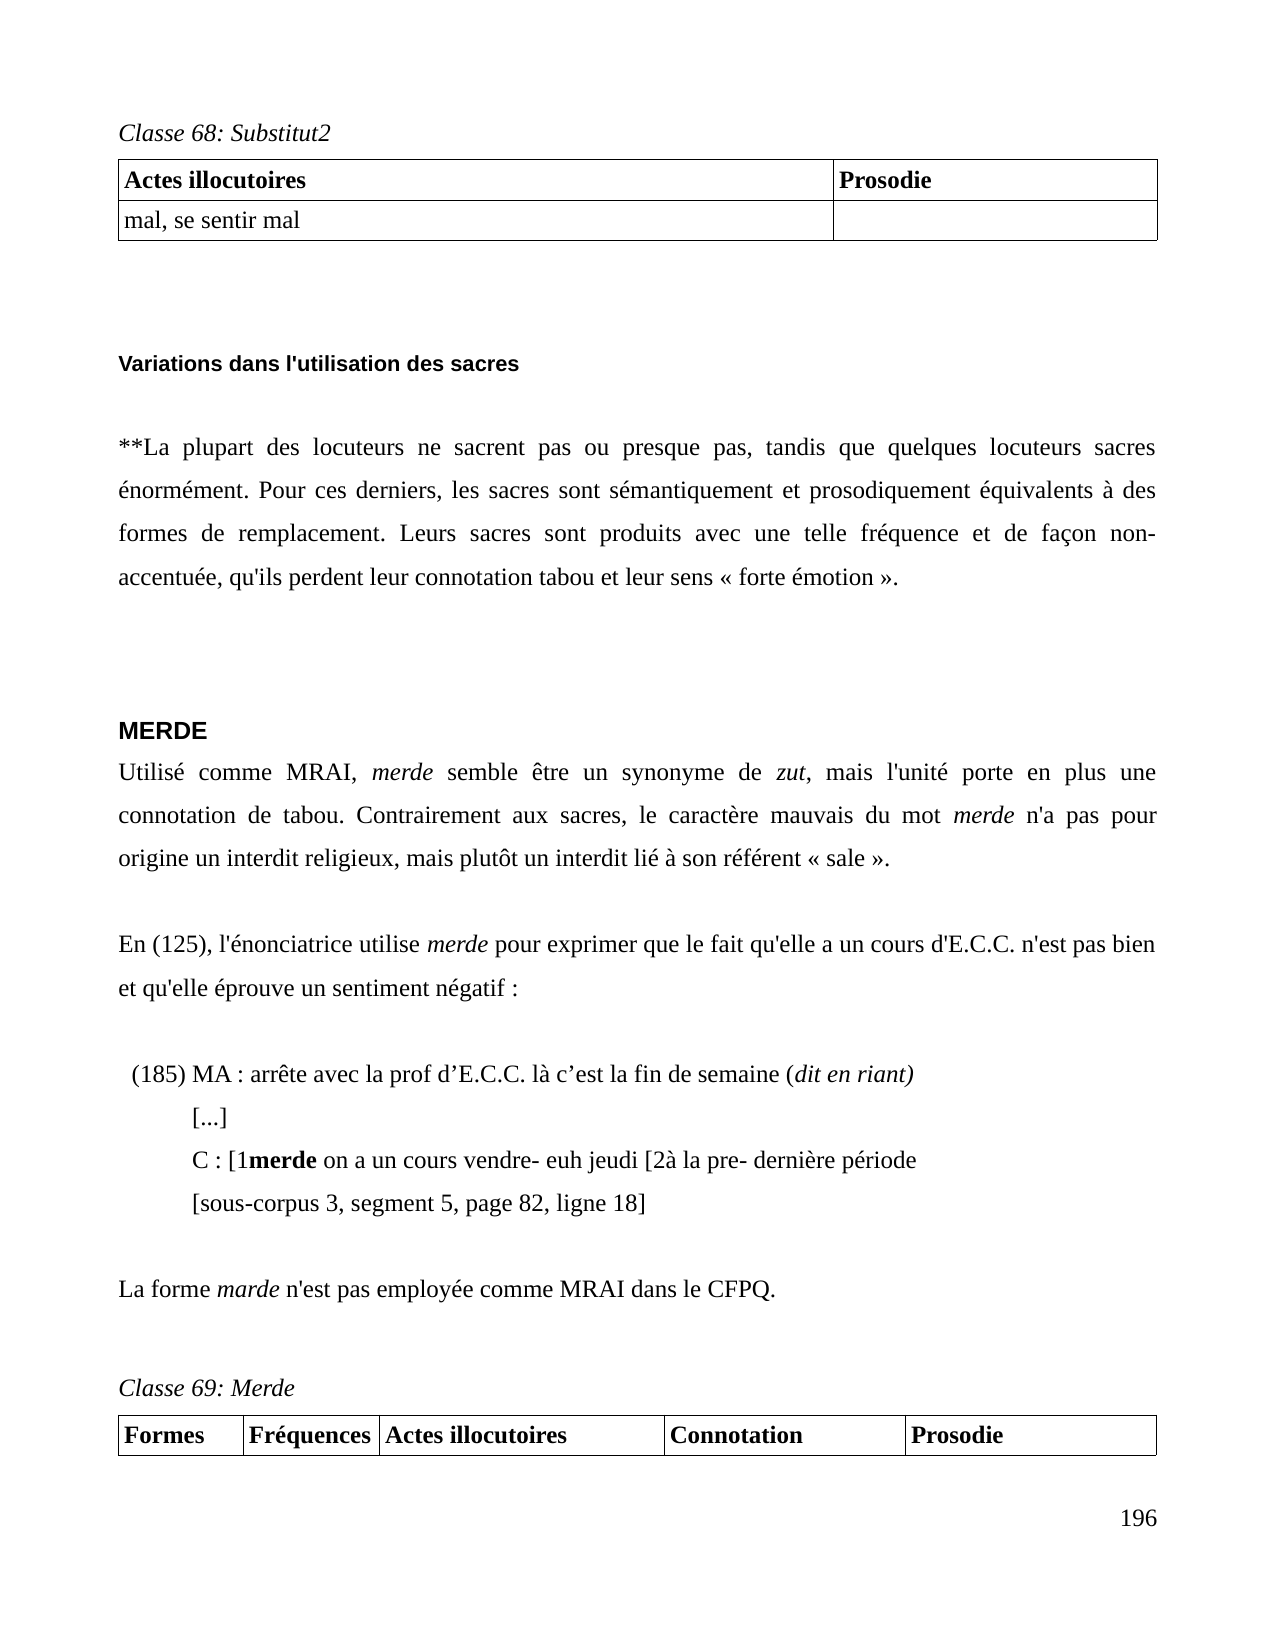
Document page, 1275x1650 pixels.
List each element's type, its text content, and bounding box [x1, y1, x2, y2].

table_header Prosodie [834, 160, 1157, 200]
table_cell mal, se sentir mal [119, 201, 833, 240]
text La forme marde n'est pas employée comme MRAI dans le CFPQ. [118, 1274, 1157, 1303]
text C : [1merde on a un cours vendre- euh jeudi [2à la pre- dernière période [131, 1145, 1157, 1174]
text [...] [131, 1102, 1157, 1131]
table_header Actes illocutoires [380, 1416, 664, 1455]
text [sous-corpus 3, segment 5, page 82, ligne 18] [131, 1188, 1157, 1217]
table_header Actes illocutoires [119, 160, 833, 200]
text Utilisé comme MRAI, merde semble être un synonyme de zut, mais l'unité porte en plus une connotation de tabou. Contrairement aux sacres, le caractère mauvais du mot merde n'a pas pour origine un interdit religieux, mais plutôt un interdit lié à son référent « sale ». [118, 757, 1157, 872]
table_header Prosodie [906, 1416, 1156, 1455]
text (185) MA : arrête avec la prof d’E.C.C. là c’est la fin de semaine (dit en riant) [131, 1059, 1157, 1088]
text En (125), l'énonciatrice utilise merde pour exprimer que le fait qu'elle a un cours d'E.C.C. n'est pas bien et qu'elle éprouve un sentiment négatif : [118, 929, 1157, 1001]
text **La plupart des locuteurs ne sacrent pas ou presque pas, tandis que quelques locuteurs sacres énormément. Pour ces derniers, les sacres sont sémantiquement et prosodiquement équivalents à des formes de remplacement. Leurs sacres sont produits avec une telle fréquence et de façon non-accentuée, qu'ils perdent leur connotation tabou et leur sens « forte émotion ». [118, 432, 1157, 590]
subtitle Variations dans l'utilisation des sacres [118, 351, 1157, 377]
table_header Fréquences [244, 1416, 379, 1455]
text Classe 69: Merde [118, 1373, 1157, 1402]
subtitle MERDE [118, 716, 1157, 744]
table_header Connotation [665, 1416, 905, 1455]
table_cell [834, 201, 1157, 240]
text Classe 68: Substitut2 [118, 118, 1157, 147]
table_header Formes [119, 1416, 243, 1455]
